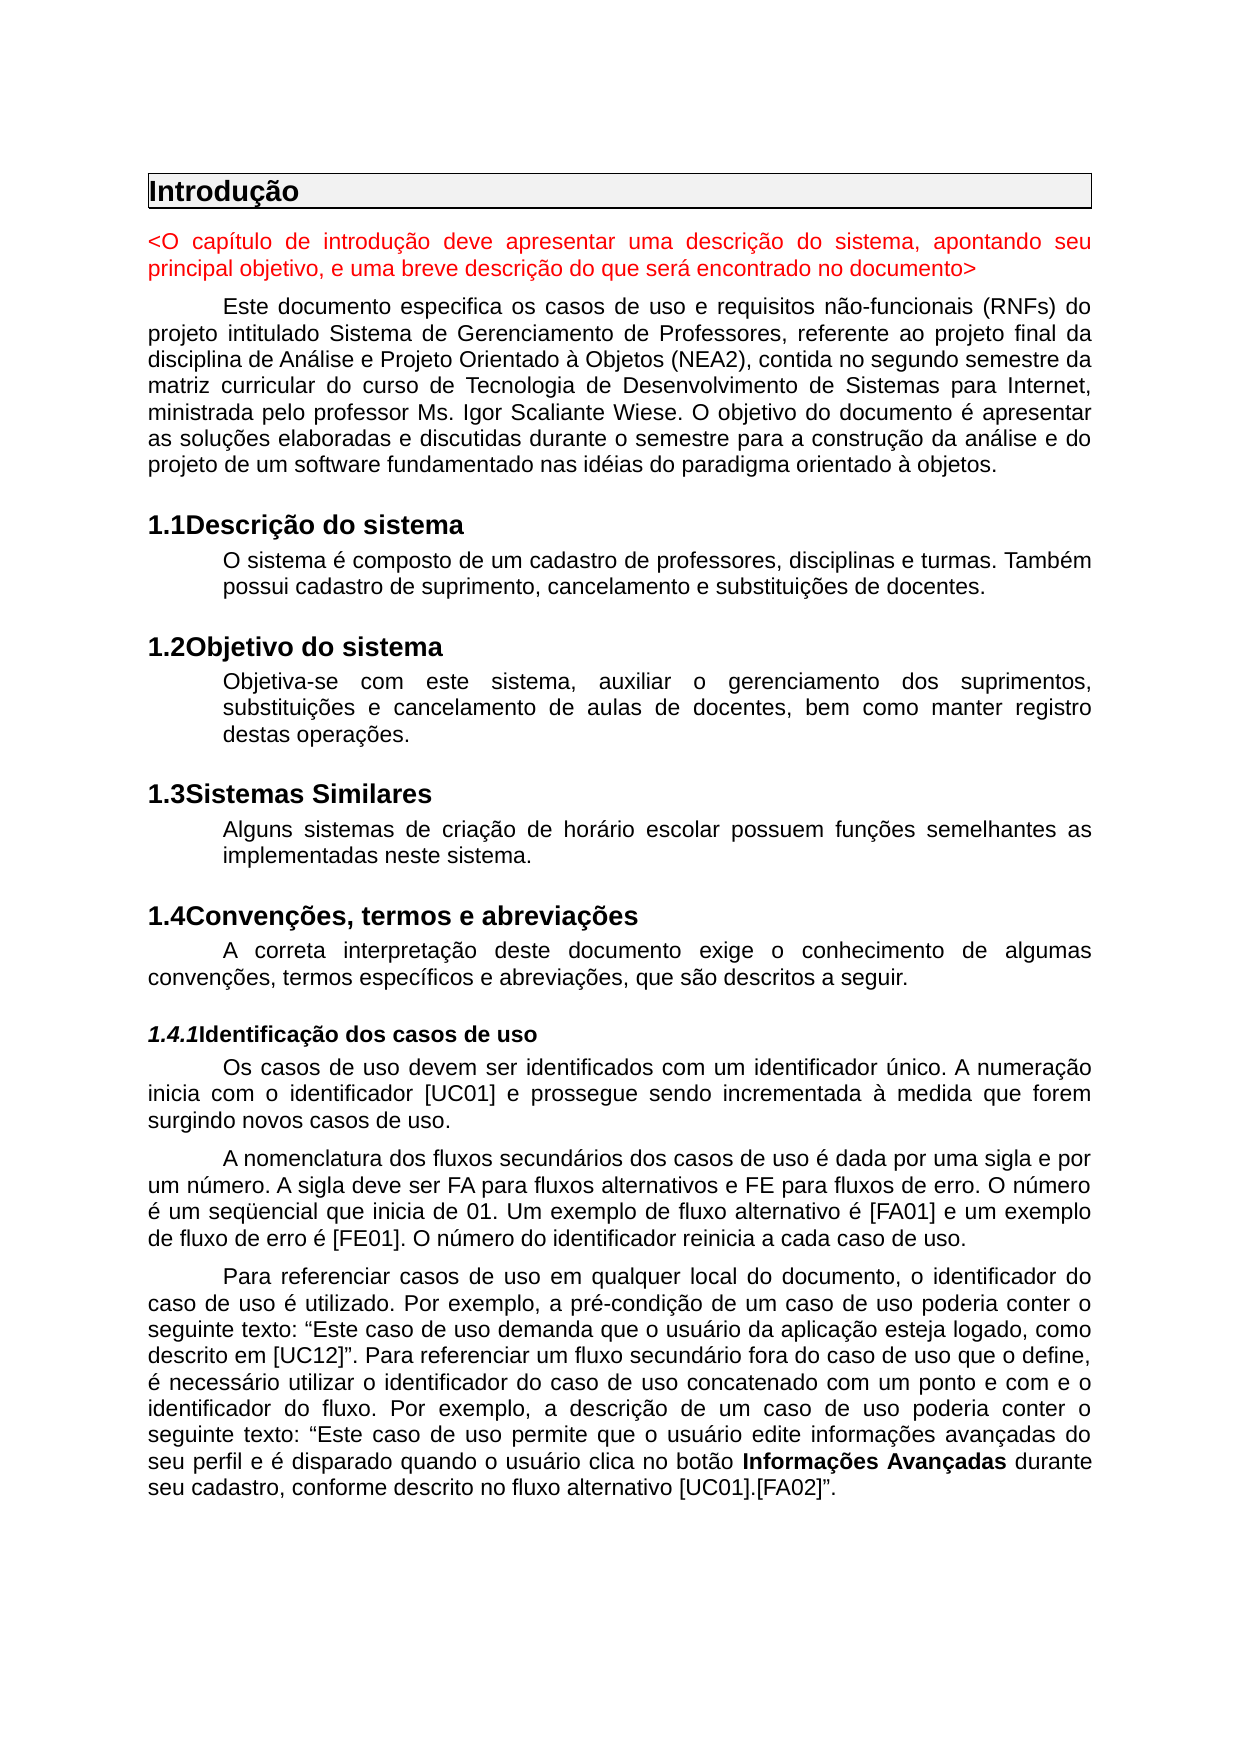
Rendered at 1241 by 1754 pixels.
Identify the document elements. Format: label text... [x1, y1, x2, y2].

subtitle Introdução [149, 174, 1091, 207]
text Os casos de uso devem ser identificados com um identificador único. A numeração inicia com o identificador [UC01] e prossegue sendo incrementada à medida que forem surgindo novos casos de uso. [148, 1054, 1092, 1133]
subtitle Convenções, termos e abreviações [148, 900, 1092, 931]
text A nomenclatura dos fluxos secundários dos casos de uso é dada por uma sigla e por um número. A sigla deve ser FA para fluxos alternativos e FE para fluxos de erro. O número é um seqüencial que inicia de 01. Um exemplo de fluxo alternativo é [FA01] e um exemplo de fluxo de erro é [FE01]. O número do identificador reinicia a cada caso de uso. [148, 1145, 1092, 1251]
text Alguns sistemas de criação de horário escolar possuem funções semelhantes as implementadas neste sistema. [223, 816, 1092, 868]
text O sistema é composto de um cadastro de professores, disciplinas e turmas. Também possui cadastro de suprimento, cancelamento e substituições de docentes. [223, 547, 1092, 599]
text Objetiva-se com este sistema, auxiliar o gerenciamento dos suprimentos, substituições e cancelamento de aulas de docentes, bem como manter registro destas operações. [223, 668, 1092, 747]
text <O capítulo de introdução deve apresentar uma descrição do sistema, apontando seu principal objetivo, e uma breve descrição do que será encontrado no documento> [148, 228, 1092, 281]
subtitle Descrição do sistema [148, 509, 1092, 540]
subtitle Sistemas Similares [148, 778, 1092, 809]
text Para referenciar casos de uso em qualquer local do documento, o identificador do caso de uso é utilizado. Por exemplo, a pré-condição de um caso de uso poderia conter o seguinte texto: “Este caso de uso demanda que o usuário da aplicação esteja logado, como descrito em [UC12]”. Para referenciar um fluxo secundário fora do caso de uso que o define, é necessário utilizar o identificador do caso de uso concatenado com um ponto e com e o identificador do fluxo. Por exemplo, a descrição de um caso de uso poderia conter o seguinte texto: “Este caso de uso permite que o usuário edite informações avançadas do seu perfil e é disparado quando o usuário clica no botão Informações Avançadas durante seu cadastro, conforme descrito no fluxo alternativo [UC01].[FA02]”. [148, 1263, 1092, 1501]
subtitle Identificação dos casos de uso [148, 1021, 1092, 1048]
subtitle Objetivo do sistema [148, 631, 1092, 662]
text A correta interpretação deste documento exige o conhecimento de algumas convenções, termos específicos e abreviações, que são descritos a seguir. [148, 937, 1092, 990]
text Este documento especifica os casos de uso e requisitos não-funcionais (RNFs) do projeto intitulado Sistema de Gerenciamento de Professores, referente ao projeto final da disciplina de Análise e Projeto Orientado à Objetos (NEA2), contida no segundo semestre da matriz curricular do curso de Tecnologia de Desenvolvimento de Sistemas para Internet, ministrada pelo professor Ms. Igor Scaliante Wiese. O objetivo do documento é apresentar as soluções elaboradas e discutidas durante o semestre para a construção da análise e do projeto de um software fundamentado nas idéias do paradigma orientado à objetos. [148, 293, 1092, 478]
